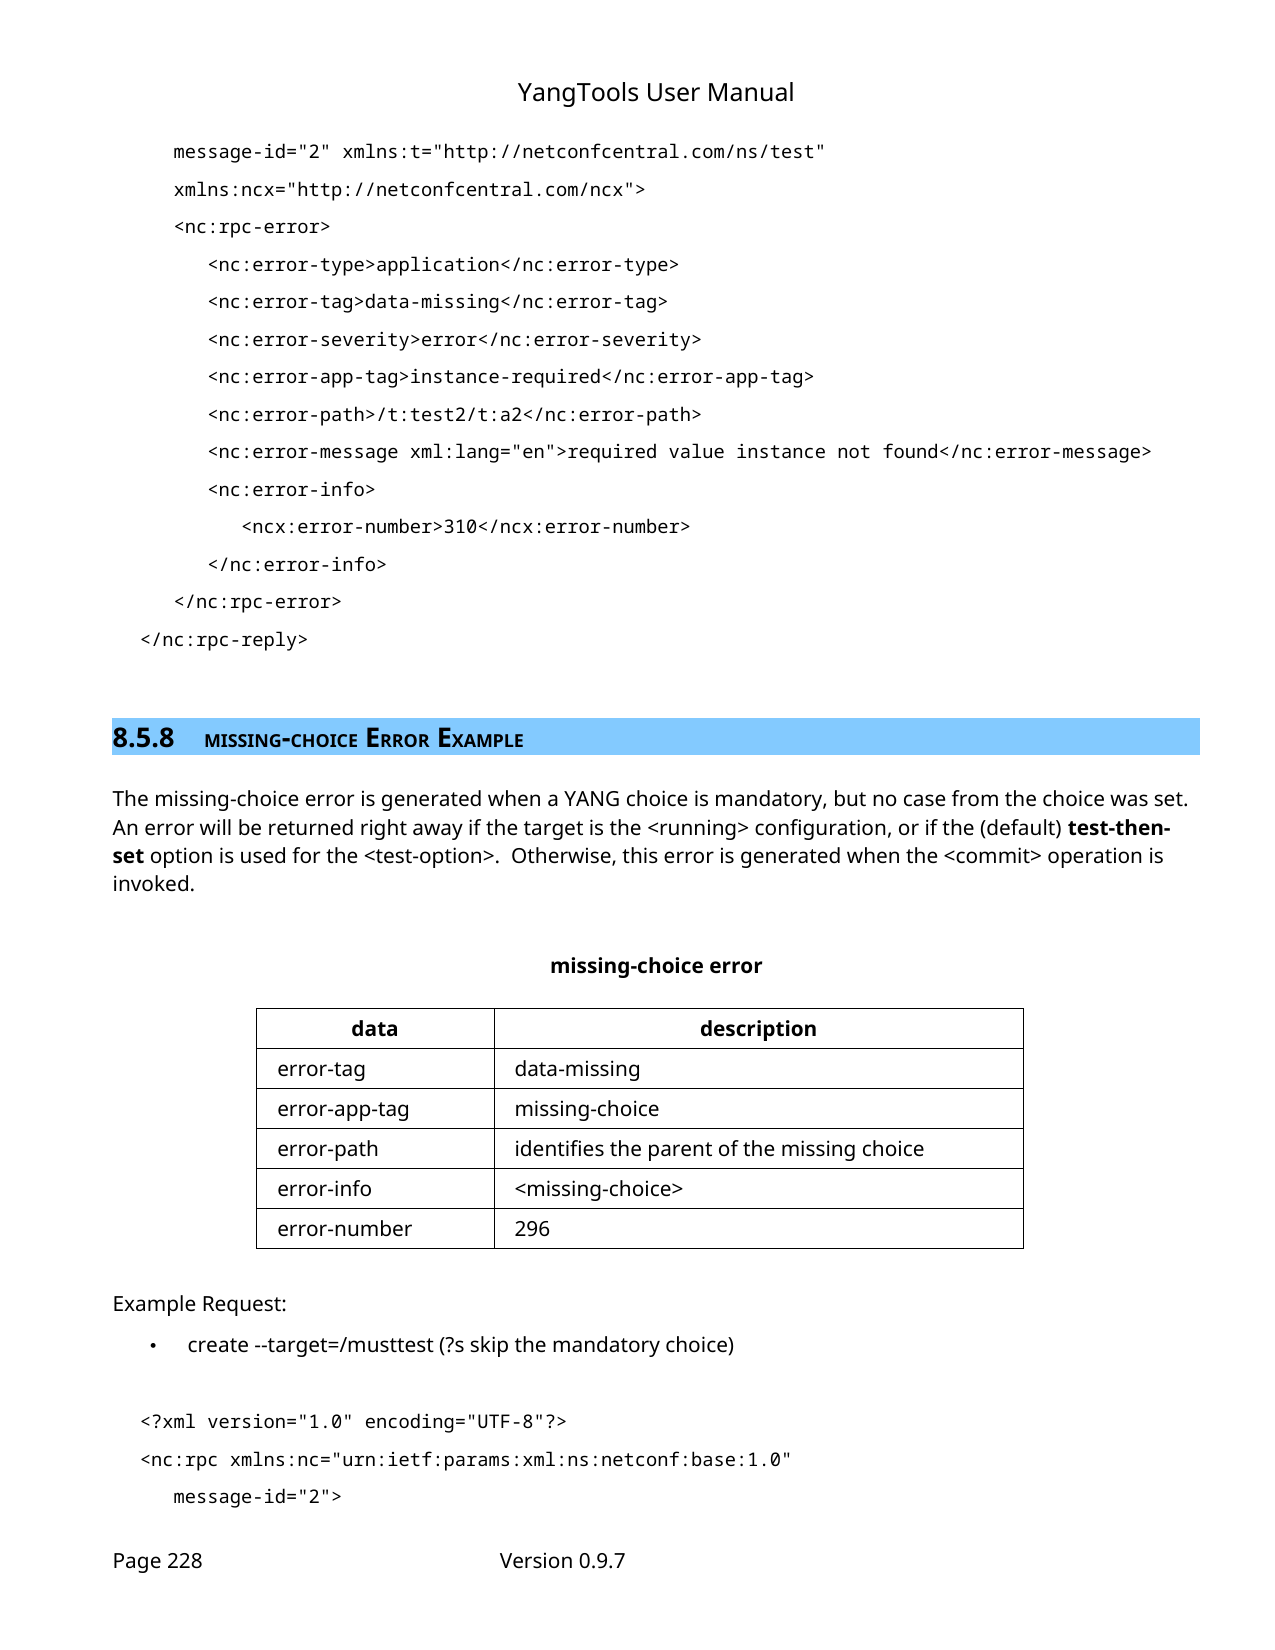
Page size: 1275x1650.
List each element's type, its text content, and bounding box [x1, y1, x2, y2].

subtitle missing-choice error [127, 951, 1185, 980]
table_header description [495, 1009, 1023, 1048]
text message-id="2" xmlns:t="http://netconfcentral.com/ns/test" [139, 138, 1200, 164]
text <nc:error-severity>error</nc:error-severity> [139, 326, 1200, 352]
table_cell error-info [257, 1169, 494, 1208]
subtitle missing-choice Error Example [112, 718, 1200, 755]
text xmlns:ncx="http://netconfcentral.com/ncx"> [139, 176, 1200, 202]
table_cell identifies the parent of the missing choice [495, 1129, 1023, 1168]
text <nc:error-message xml:lang="en">required value instance not found</nc:error-message> [139, 438, 1200, 464]
table_cell missing-choice [495, 1089, 1023, 1128]
text </nc:error-info> [139, 551, 1200, 577]
text <nc:rpc-error> [139, 213, 1200, 239]
table_header data [257, 1009, 494, 1048]
text Example Request: [112, 1289, 1200, 1318]
table_cell <missing-choice> [495, 1169, 1023, 1208]
table_cell error-tag [257, 1049, 494, 1088]
table_cell data-missing [495, 1049, 1023, 1088]
text </nc:rpc-error> [139, 588, 1200, 614]
text <nc:error-info> [139, 476, 1200, 502]
list create --target=/musttest (?s skip the mandatory choice) [150, 1330, 1200, 1359]
table_cell error-number [257, 1209, 494, 1248]
table_cell error-path [257, 1129, 494, 1168]
table_cell 296 [495, 1209, 1023, 1248]
text <nc:rpc xmlns:nc="urn:ietf:params:xml:ns:netconf:base:1.0" [139, 1446, 1200, 1472]
text <nc:error-path>/t:test2/t:a2</nc:error-path> [139, 401, 1200, 427]
text <ncx:error-number>310</ncx:error-number> [139, 513, 1200, 539]
text <nc:error-app-tag>instance-required</nc:error-app-tag> [139, 363, 1200, 389]
text </nc:rpc-reply> [139, 626, 1200, 652]
text The missing-choice error is generated when a YANG choice is mandatory, but no case from the choice was set. An error will be returned right away if the target is the <running> configuration, or if the (default) test-then-set option is used for the <test-option>. Otherwise, this error is generated when the <commit> operation is invoked. [112, 784, 1200, 898]
text <?xml version="1.0" encoding="UTF-8"?> [139, 1409, 1200, 1434]
table_cell error-app-tag [257, 1089, 494, 1128]
text <nc:error-tag>data-missing</nc:error-tag> [139, 288, 1200, 314]
text message-id="2"> [139, 1484, 1200, 1509]
text <nc:error-type>application</nc:error-type> [139, 251, 1200, 277]
